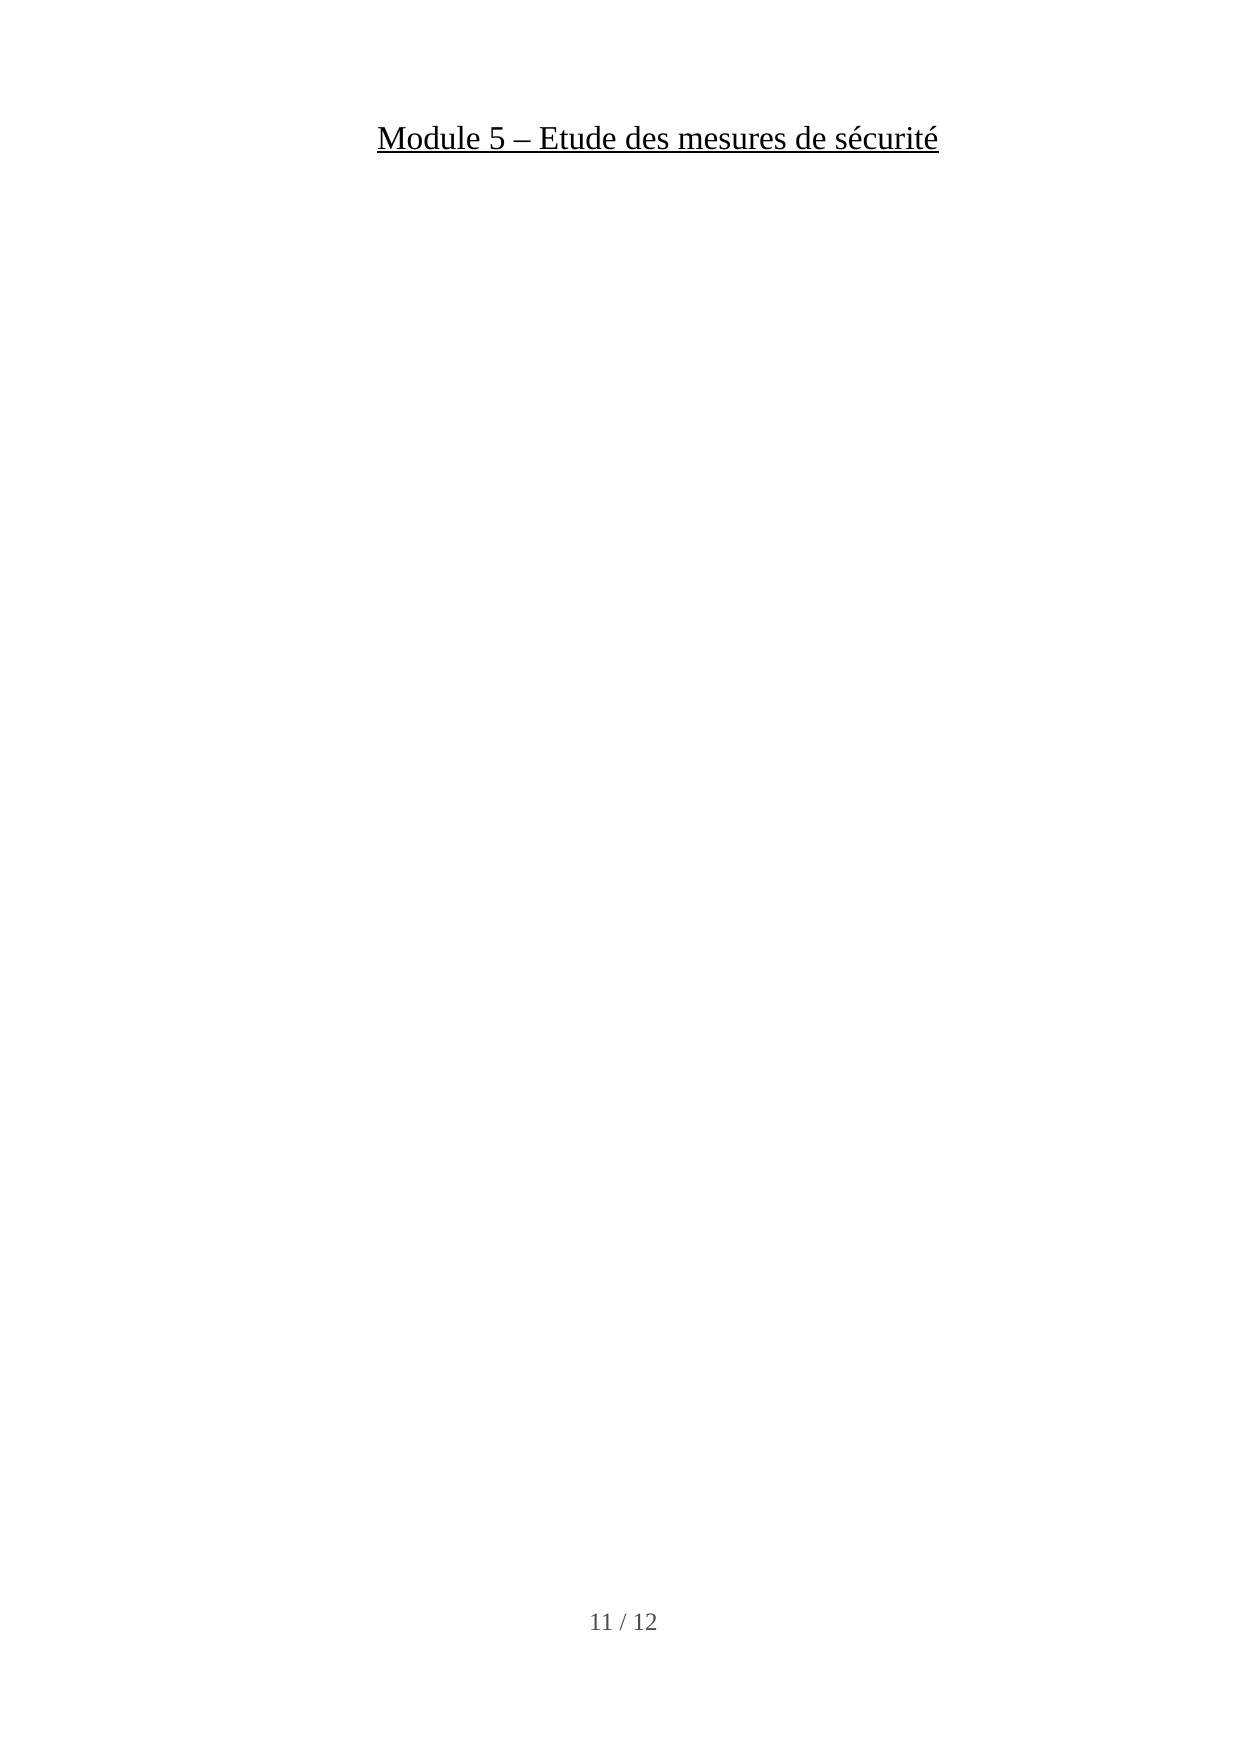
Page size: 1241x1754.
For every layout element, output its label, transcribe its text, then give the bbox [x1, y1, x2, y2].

list Module 5 – Etude des mesures de sécurité [156, 118, 1122, 156]
